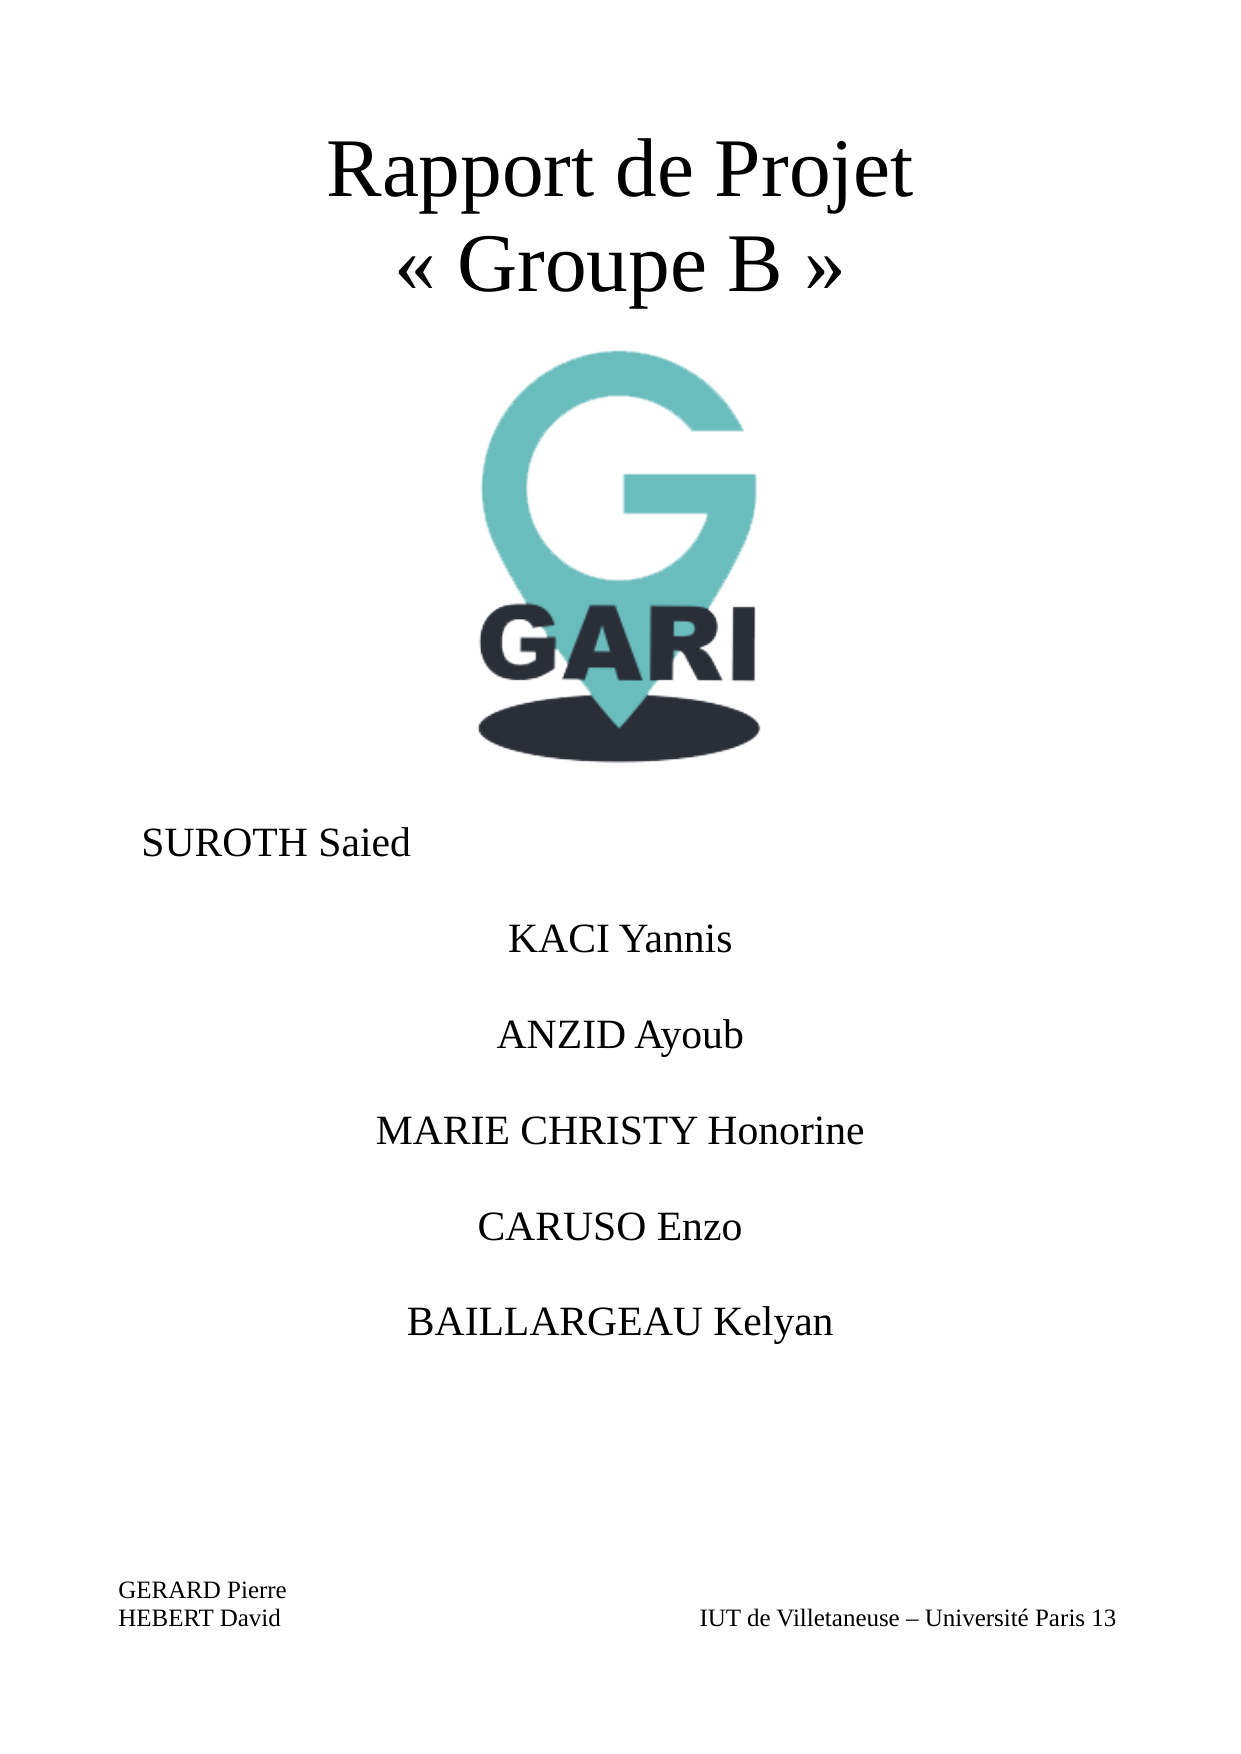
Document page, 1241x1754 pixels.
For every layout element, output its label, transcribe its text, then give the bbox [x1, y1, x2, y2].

text SUROTH Saied [118, 818, 1122, 866]
text KACI Yannis [118, 913, 1122, 961]
text Rapport de Projet [118, 118, 1122, 214]
text GERARD Pierre [118, 1575, 1122, 1603]
text BAILLARGEAU Kelyan [118, 1297, 1122, 1345]
text CARUSO Enzo [118, 1201, 1122, 1249]
text HEBERT David IUT de Villetaneuse – Université Paris 13 [118, 1603, 1122, 1632]
text « Groupe B » [118, 214, 1122, 310]
text MARIE CHRISTY Honorine [118, 1105, 1122, 1153]
text ANZID Ayoub [118, 1009, 1122, 1057]
picture [433, 309, 807, 828]
